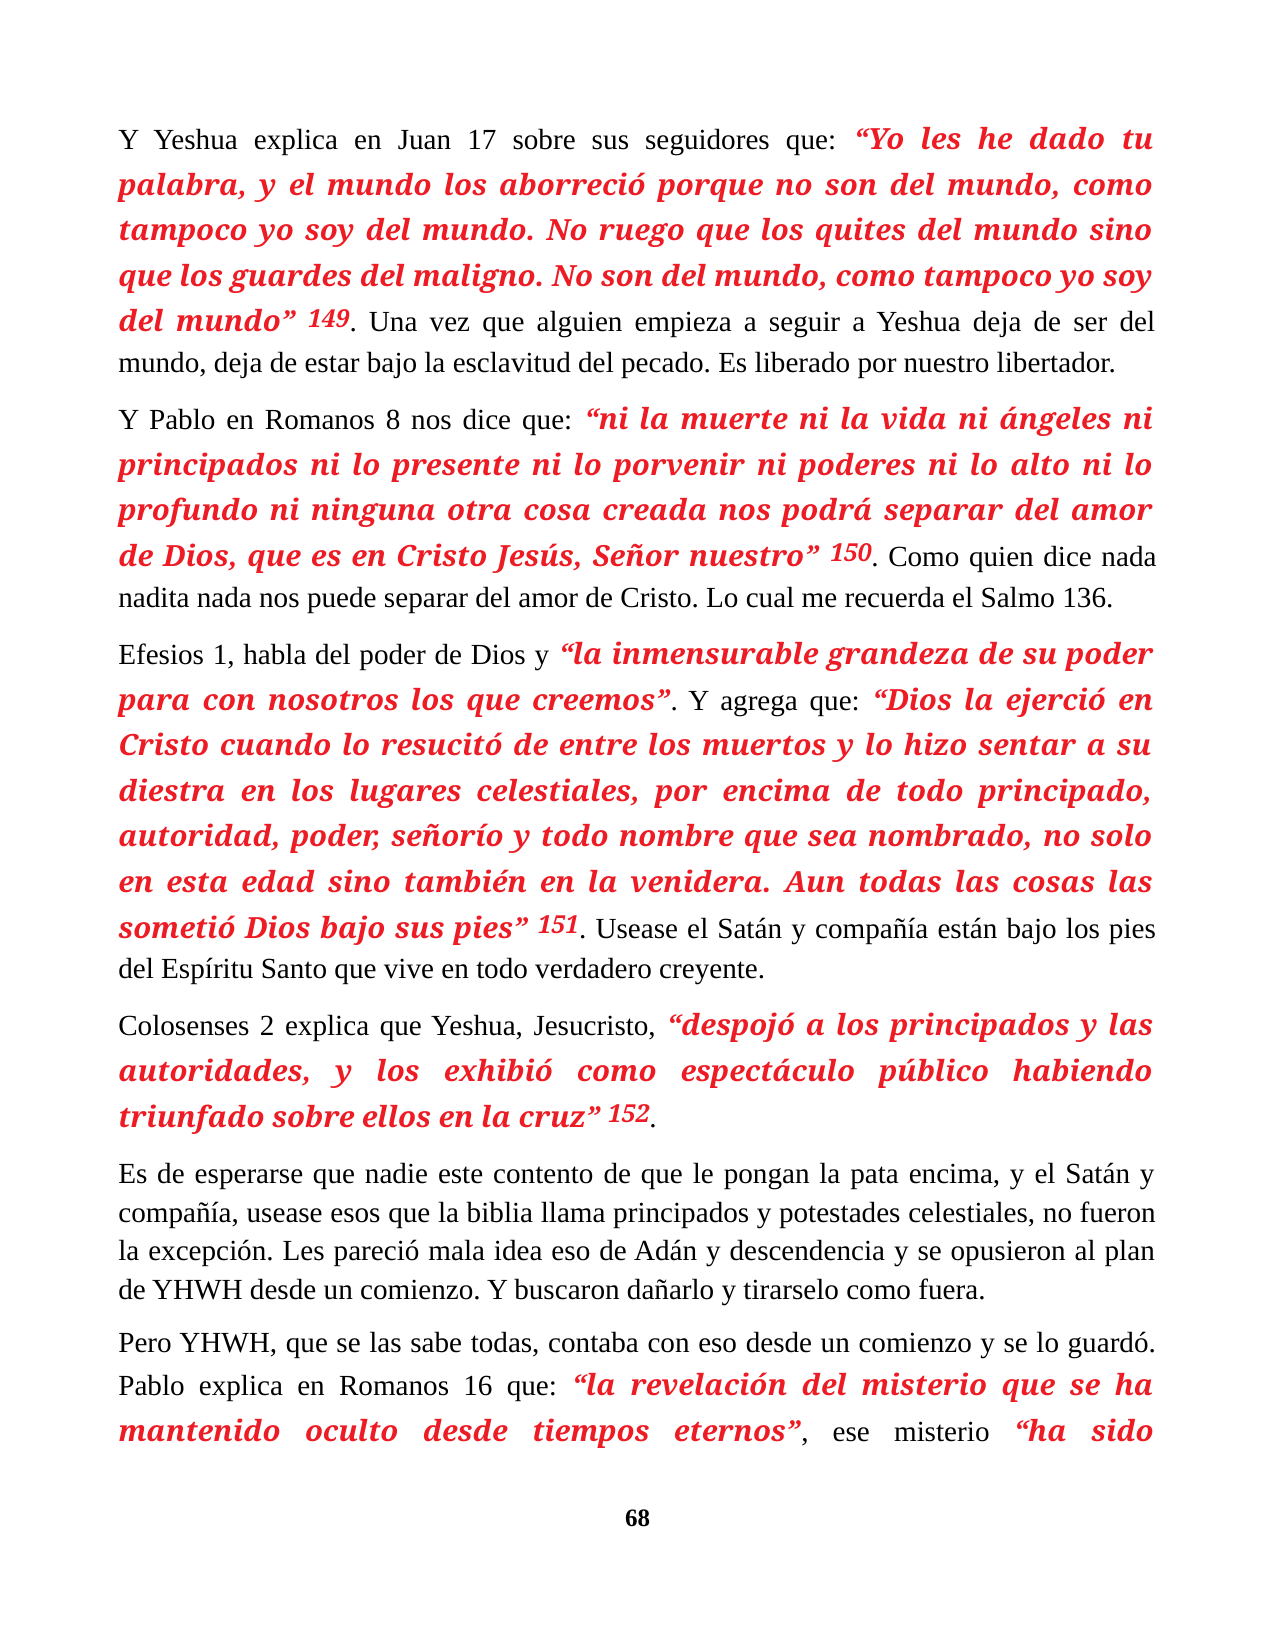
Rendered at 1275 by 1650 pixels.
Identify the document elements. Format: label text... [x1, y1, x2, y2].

text Y Pablo en Romanos 8 nos dice que: “ni la muerte ni la vida ni ángeles ni principados ni lo presente ni lo porvenir ni poderes ni lo alto ni lo profundo ni ninguna otra cosa creada nos podrá separar del amor de Dios, que es en Cristo Jesús, Señor nuestro” . Como quien dice nada nadita nada nos puede separar del amor de Cristo. Lo cual me recuerda el Salmo 136. [118, 398, 1157, 613]
text Es de esperarse que nadie este contento de que le pongan la pata encima, y el Satán y compañía, usease esos que la biblia llama principados y potestades celestiales, no fueron la excepción. Les pareció mala idea eso de Adán y descendencia y se opusieron al plan de YHWH desde un comienzo. Y buscaron dañarlo y tirarselo como fuera. [118, 1156, 1157, 1305]
text Efesios 1, habla del poder de Dios y “la inmensurable grandeza de su poder para con nosotros los que creemos”. Y agrega que: “Dios la ejerció en Cristo cuando lo resucitó de entre los muertos y lo hizo sentar a su diestra en los lugares celestiales, por encima de todo principado, autoridad, poder, señorío y todo nombre que sea nombrado, no solo en esta edad sino también en la venidera. Aun todas las cosas las sometió Dios bajo sus pies” . Usease el Satán y compañía están bajo los pies del Espíritu Santo que vive en todo verdadero creyente. [118, 633, 1157, 985]
text Colosenses 2 explica que Yeshua, Jesucristo, “despojó a los principados y las autoridades, y los exhibió como espectáculo público habiendo triunfado sobre ellos en la cruz” . [118, 1005, 1157, 1136]
text Y Yeshua explica en Juan 17 sobre sus seguidores que: “Yo les he dado tu palabra, y el mundo los aborreció porque no son del mundo, como tampoco yo soy del mundo. No ruego que los quites del mundo sino que los guardes del maligno. No son del mundo, como tampoco yo soy del mundo” . Una vez que alguien empieza a seguir a Yeshua deja de ser del mundo, deja de estar bajo la esclavitud del pecado. Es liberado por nuestro libertador. [118, 118, 1157, 379]
text Pero YHWH, que se las sabe todas, contaba con eso desde un comienzo y se lo guardó. Pablo explica en Romanos 16 que: “la revelación del misterio que se ha mantenido oculto desde tiempos eternos”, ese misterio “ha sido [118, 1325, 1157, 1450]
